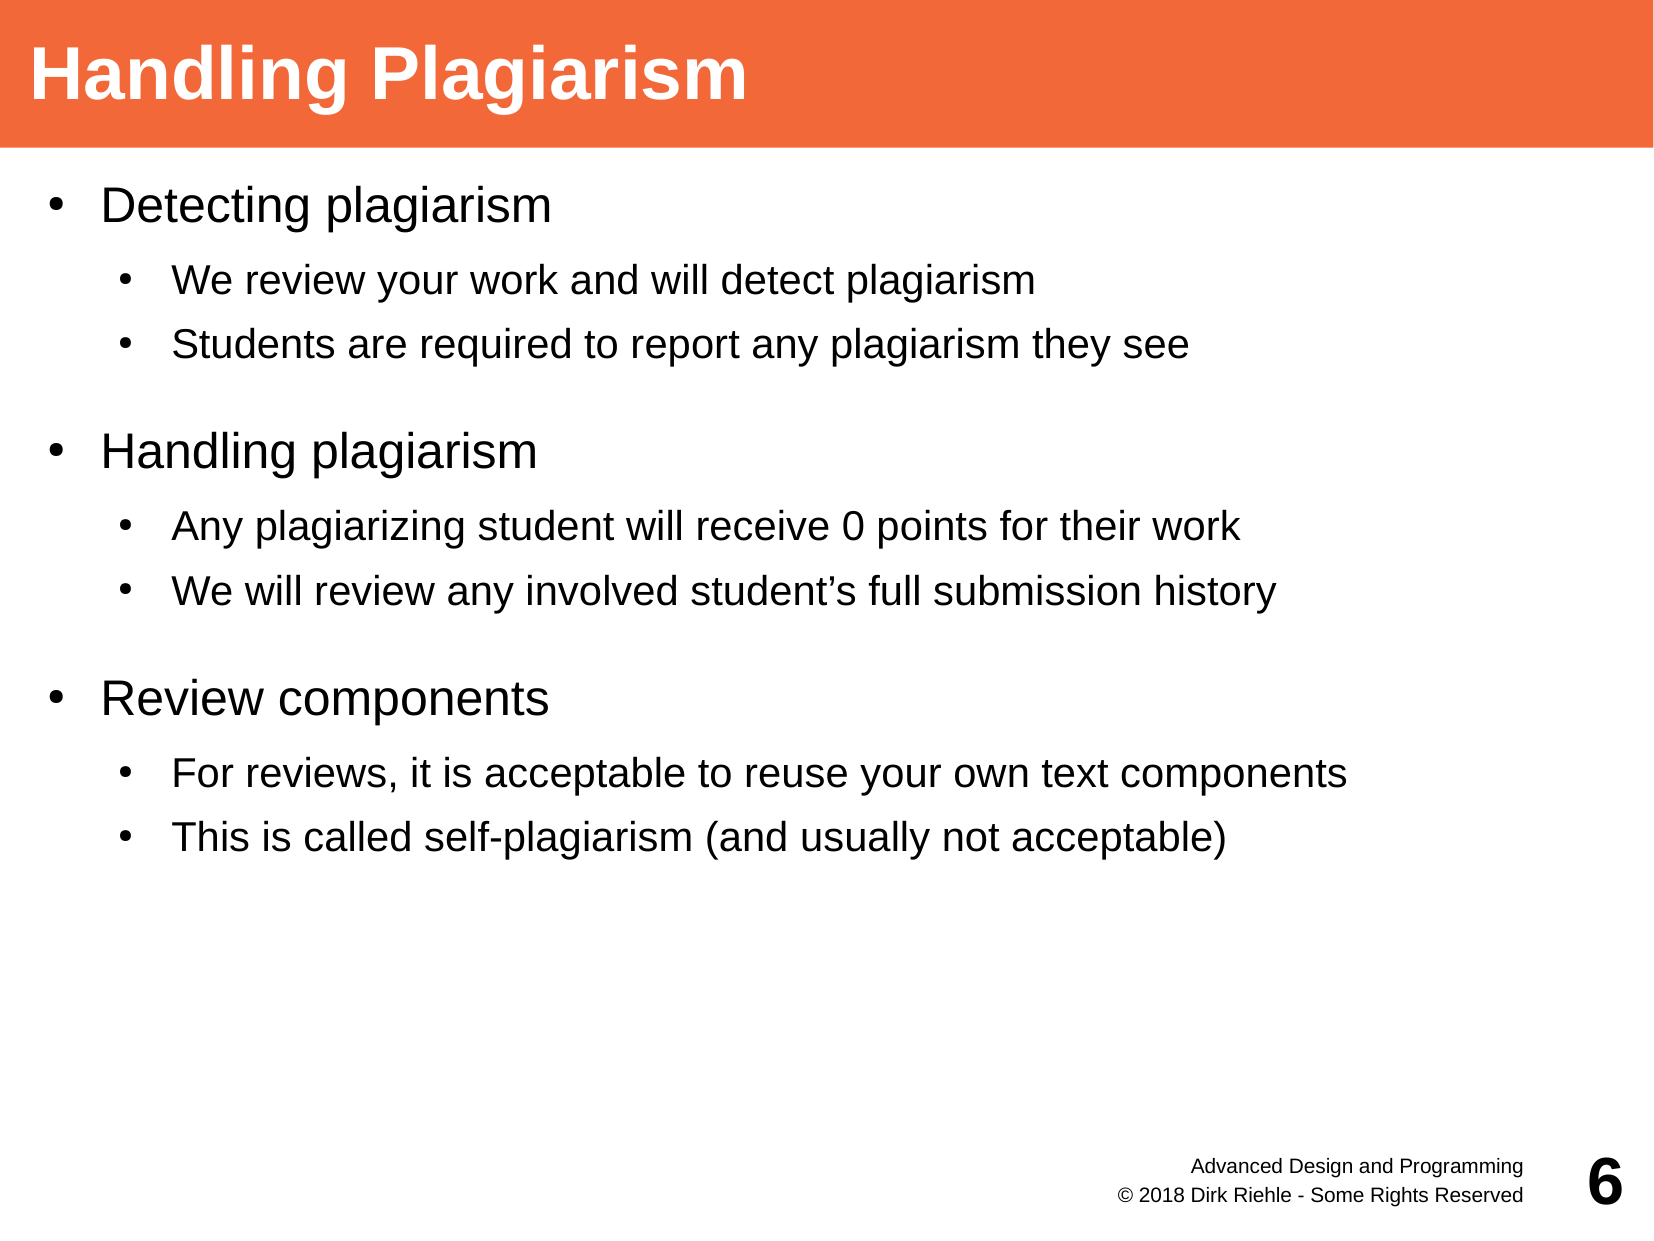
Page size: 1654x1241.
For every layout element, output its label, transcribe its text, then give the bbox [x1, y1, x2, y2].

list Detecting plagiarism We review your work and will detect plagiarism Students are required to report any plagiarism they see Handling plagiarism Any plagiarizing student will receive 0 points for their work We will review any involved student’s full submission history Review components For reviews, it is acceptable to reuse your own text components This is called self-plagiarism (and usually not acceptable) [29, 177, 1625, 1063]
title Handling Plagiarism [0, 0, 1654, 148]
